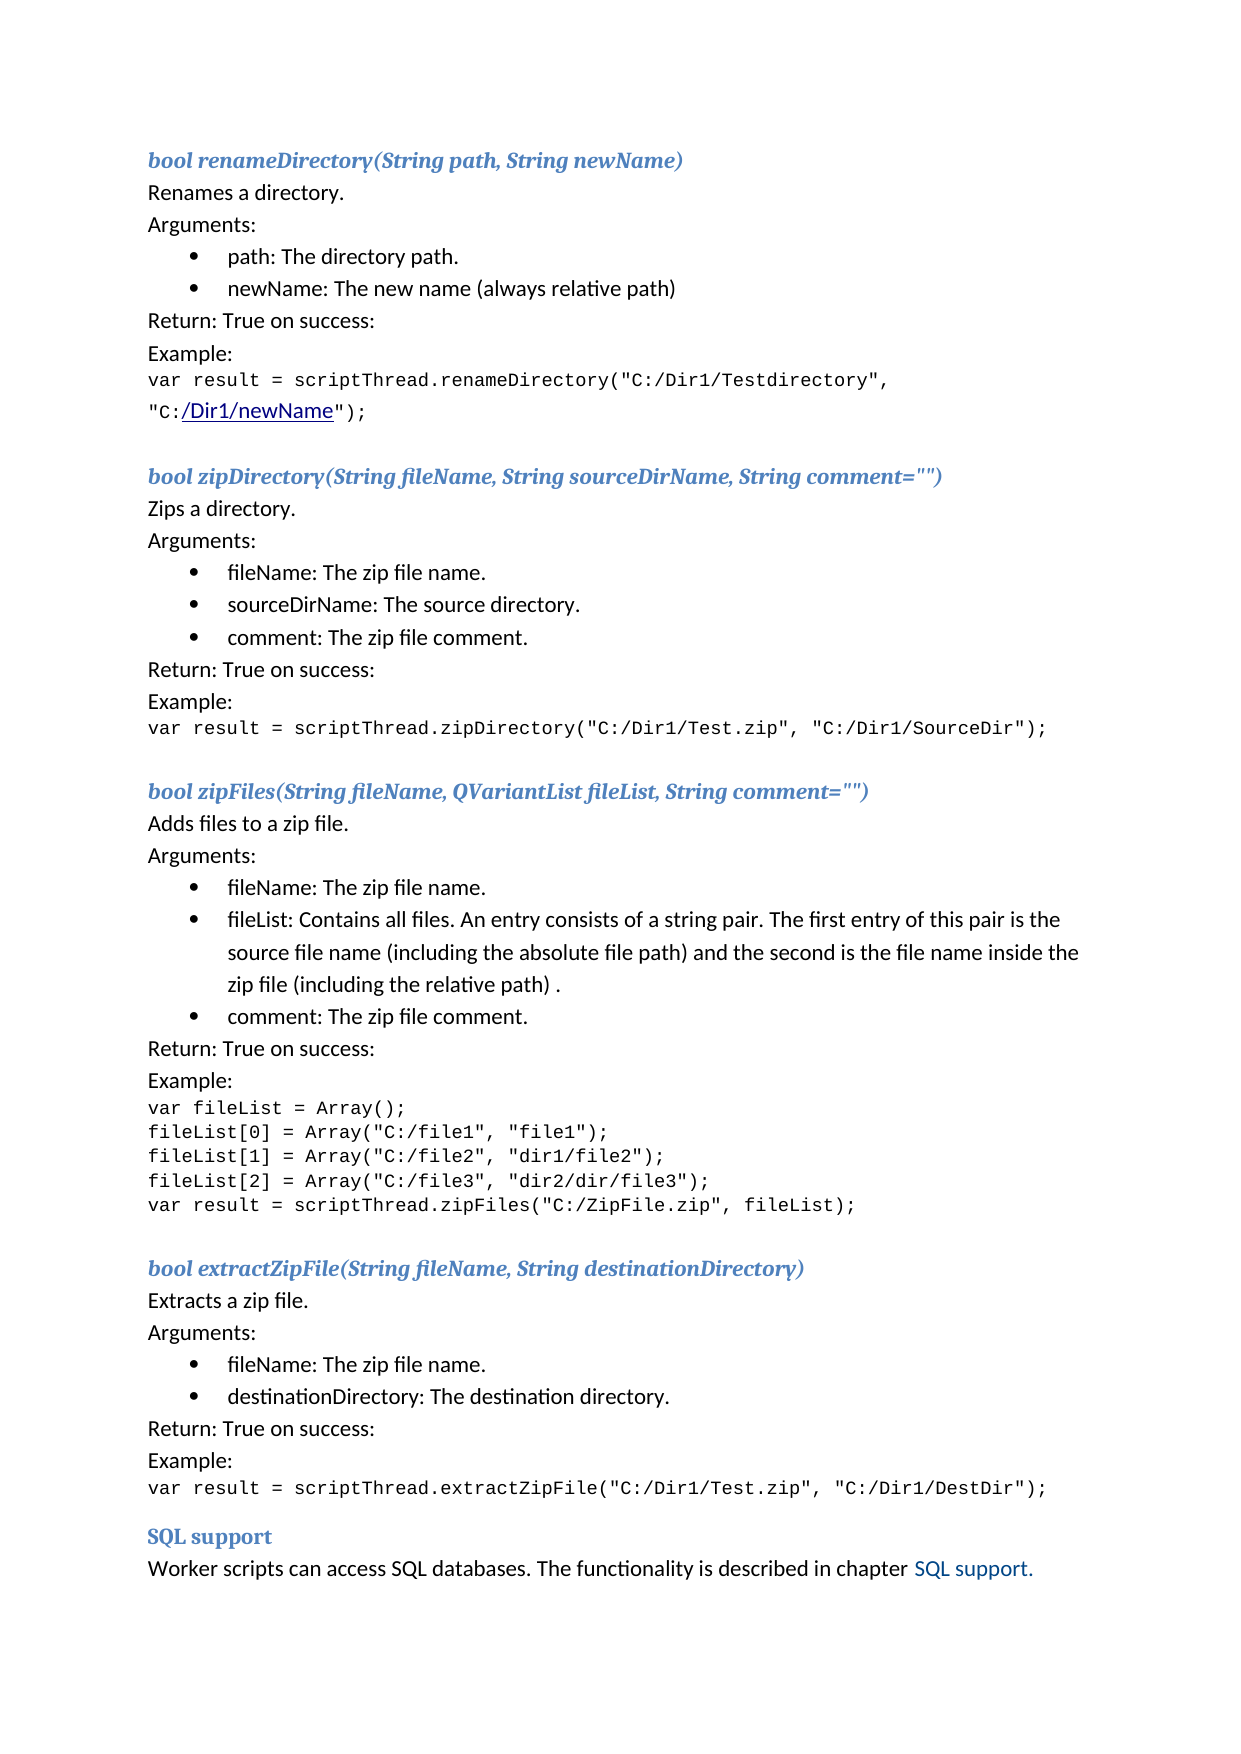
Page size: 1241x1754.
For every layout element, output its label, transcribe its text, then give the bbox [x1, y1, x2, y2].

text Arguments: [148, 526, 1093, 554]
text var result = scriptThread.zipDirectory("C:/Dir1/Test.zip", "C:/Dir1/SourceDir"); [148, 719, 1093, 740]
text fileList[2] = Array("C:/file3", "dir2/dir/file3"); [148, 1172, 1093, 1193]
text var result = scriptThread.zipFiles("C:/ZipFile.zip", fileList); [148, 1196, 1093, 1217]
list comment: The zip file comment. [190, 1002, 1093, 1030]
text Example: [148, 687, 1093, 715]
text fileList[0] = Array("C:/file1", "file1"); [148, 1123, 1093, 1144]
text Arguments: [148, 210, 1093, 238]
list fileName: The zip file name. [190, 558, 1093, 586]
text Renames a directory. [148, 178, 1093, 206]
list fileName: The zip file name. [190, 1350, 1093, 1378]
subtitle SQL support [148, 1524, 1093, 1550]
list sourceDirName: The source directory. [190, 590, 1093, 618]
list destinationDirectory: The destination directory. [190, 1382, 1093, 1410]
list fileList: Contains all files. An entry consists of a string pair. The first entry of this pair is the source file name (including the absolute file path) and the second is the file name inside the zip file (including the relative path) . [190, 905, 1093, 998]
list newName: The new name (always relative path) [190, 274, 1093, 302]
text var fileList = Array(); [148, 1098, 1093, 1120]
text Return: True on success: [148, 307, 1093, 334]
subtitle bool zipDirectory(String fileName, String sourceDirName, String comment="") [148, 464, 1093, 490]
subtitle bool extractZipFile(String fileName, String destinationDirectory) [148, 1256, 1093, 1282]
text Extracts a zip file. [148, 1286, 1093, 1314]
text Arguments: [148, 1318, 1093, 1346]
text Example: [148, 339, 1093, 367]
text Arguments: [148, 841, 1093, 869]
text var result = scriptThread.extractZipFile("C:/Dir1/Test.zip", "C:/Dir1/DestDir"); [148, 1479, 1093, 1500]
text Example: [148, 1447, 1093, 1475]
text Zips a directory. [148, 494, 1093, 522]
list fileName: The zip file name. [190, 873, 1093, 901]
list comment: The zip file comment. [190, 623, 1093, 651]
subtitle bool zipFiles(String fileName, QVariantList fileList, String comment="") [148, 779, 1093, 805]
text var result = scriptThread.renameDirectory("C:/Dir1/Testdirectory", "C:/Dir1/newName"); [148, 371, 1093, 424]
text Adds files to a zip file. [148, 809, 1093, 837]
text Return: True on success: [148, 1034, 1093, 1062]
text Example: [148, 1066, 1093, 1094]
list path: The directory path. [190, 242, 1093, 270]
text Worker scripts can access SQL databases. The functionality is described in chapter SQL support. [148, 1554, 1093, 1582]
subtitle bool renameDirectory(String path, String newName) [148, 148, 1093, 174]
text Return: True on success: [148, 655, 1093, 683]
text fileList[1] = Array("C:/file2", "dir1/file2"); [148, 1147, 1093, 1168]
text Return: True on success: [148, 1414, 1093, 1442]
